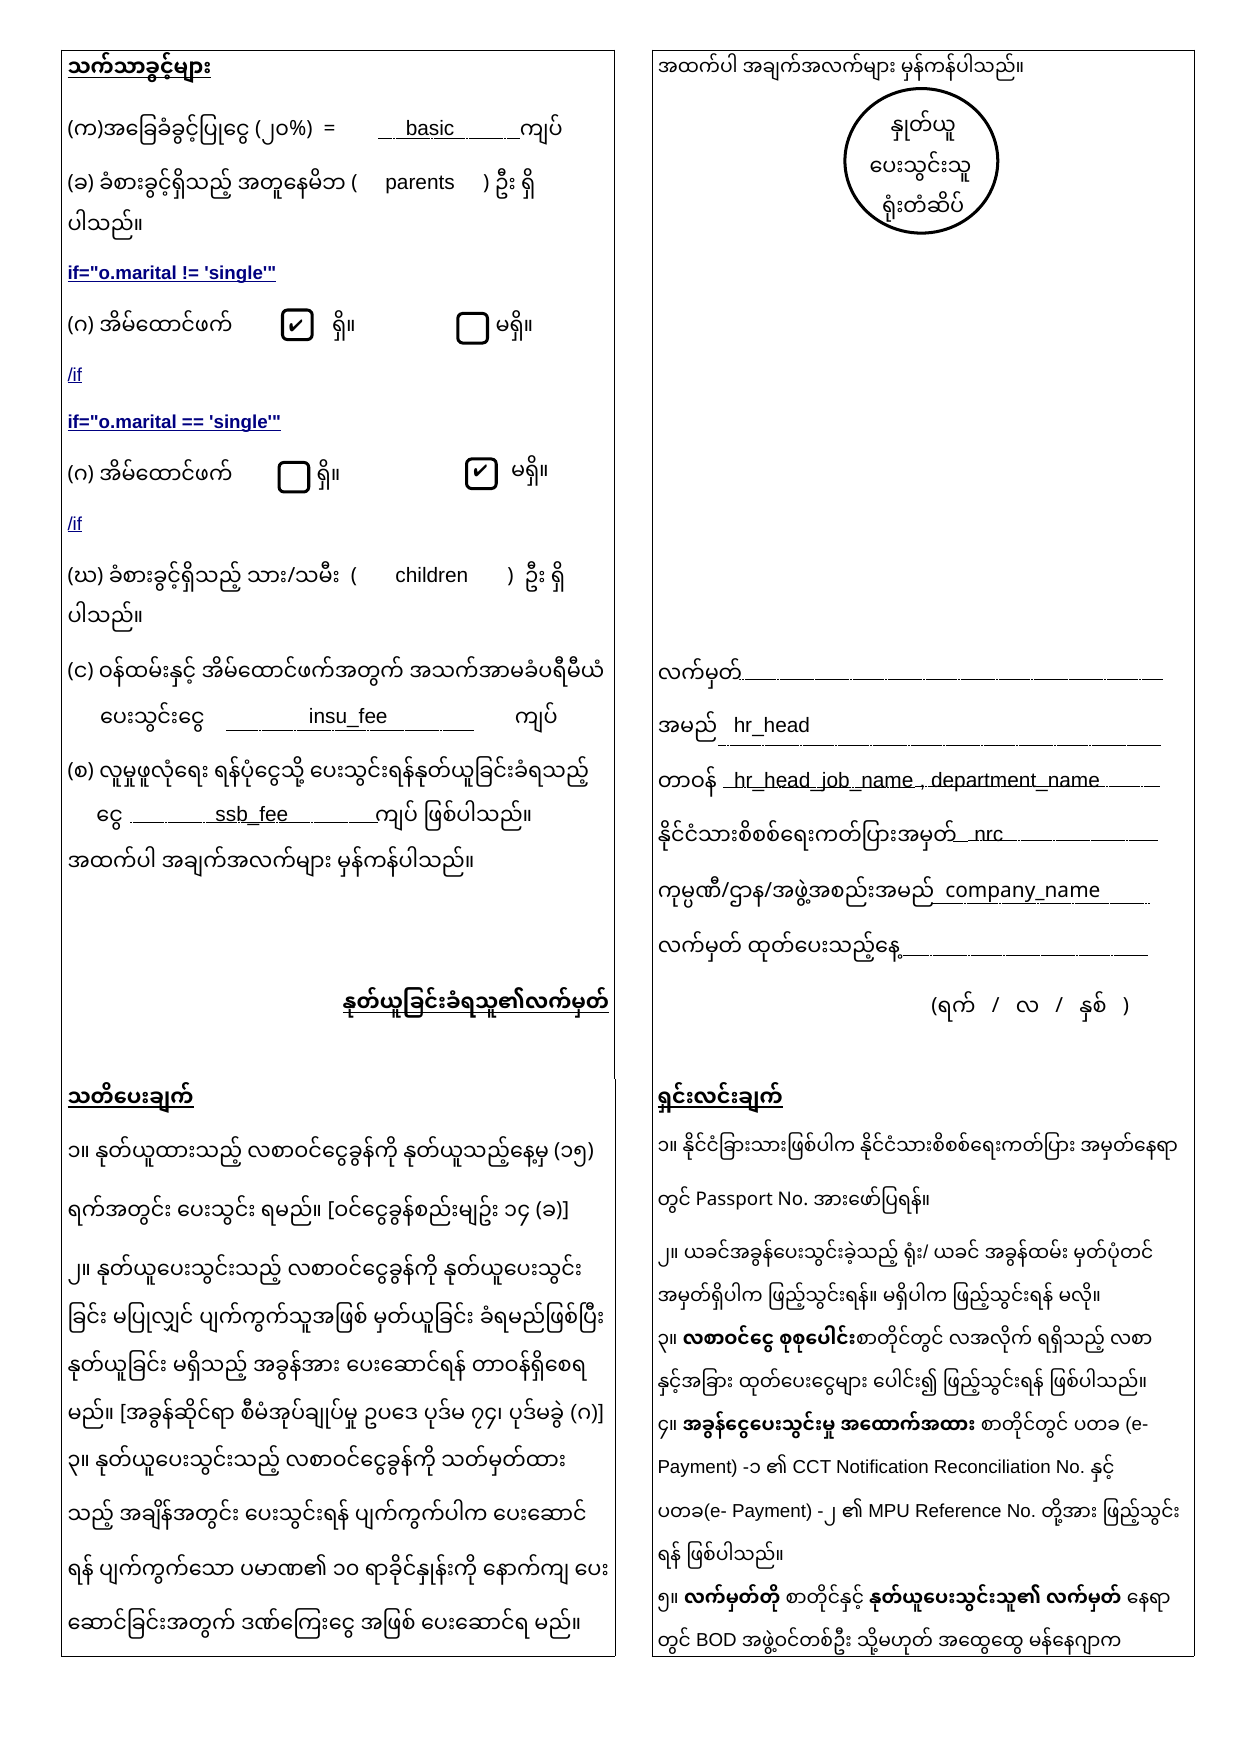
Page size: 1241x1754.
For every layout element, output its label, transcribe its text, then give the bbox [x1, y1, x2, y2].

table_cell ရှိ။ [246, 304, 430, 358]
table_cell [653, 256, 1194, 304]
table_cell [615, 843, 652, 984]
table_cell if="o.marital != 'single'" [62, 256, 614, 304]
table_cell (ခ) ခံစားခွင့်ရှိသည့် အတူနေမိဘ ( parents ) ဦး ရှိပါသည်။ [62, 161, 614, 256]
table_cell [615, 453, 652, 507]
table_cell [62, 1039, 614, 1079]
table_cell if="o.marital == 'single'" [62, 405, 614, 452]
table_cell [653, 453, 1194, 507]
table_cell [615, 649, 652, 749]
table_cell [615, 750, 652, 843]
table_cell (ဃ) ခံစားခွင့်ရှိသည့် သား/သမီး ( children ) ဦး ရှိပါသည်။ [62, 554, 614, 649]
table_cell [615, 107, 652, 161]
table_header အထက်ပါ အချက်အလက်များ မှန်ကန်ပါသည်။ [653, 51, 1194, 107]
table_cell မရှိ။ [430, 453, 614, 507]
table_cell [653, 554, 1194, 649]
table_cell (ဂ) အိမ်ထောင်ဖက် [62, 304, 246, 358]
table_cell [653, 358, 1194, 405]
table_cell [653, 405, 1194, 452]
table_cell နုတ်ယူခြင်းခံရသူ၏လက်မှတ် [62, 985, 614, 1039]
table_cell (ရက် / လ / နှစ် ) [653, 985, 1194, 1039]
table_cell (စ) လူမှုဖူလုံရေး ရန်ပုံငွေသို့ ပေးသွင်းရန်နုတ်ယူခြင်းခံရသည့် ငွေ ssb_fee ကျပ် ဖြစ်ပါသည်။ [62, 750, 614, 843]
table_cell (ဂ) အိမ်ထောင်ဖက် [62, 453, 246, 507]
table_header [615, 50, 652, 107]
table_cell [615, 304, 652, 358]
table_header သက်သာခွင့်များ [62, 51, 614, 107]
table_header သတိပေးချက် [62, 1079, 615, 1129]
table_cell [615, 507, 652, 554]
table_cell (က)အခြေခံခွင့်ပြုငွေ (၂၀%) = basic ကျပ် [62, 107, 614, 161]
table_cell [653, 1039, 1194, 1079]
table_cell ၁။ နိုင်ငံခြားသားဖြစ်ပါက နိုင်ငံသားစိစစ်ရေးကတ်ပြား အမှတ်နေရာတွင် Passport No. အားဖော်ပြရန်။ ၂။ ယခင်အခွန်ပေးသွင်းခဲ့သည့် ရုံး/ ယခင် အခွန်ထမ်း မှတ်ပုံတင်အမှတ်ရှိပါက ဖြည့်သွင်းရန်။ မရှိပါက ဖြည့်သွင်းရန် မလို။ ၃။ လစာဝင်ငွေ စုစုပေါင်းစာတိုင်တွင် လအလိုက် ရရှိသည့် လစာ နှင့်အခြား ထုတ်ပေးငွေများ ပေါင်း၍ ဖြည့်သွင်းရန် ဖြစ်ပါသည်။ ၄။ အခွန်ငွေပေးသွင်းမှု အထောက်အထား စာတိုင်တွင် ပတခ (e- Payment) -၁ ၏ CCT Notification Reconciliation No. နှင့် ပတခ(e- Payment) -၂ ၏ MPU Reference No. တို့အား ဖြည့်သွင်းရန် ဖြစ်ပါသည်။ ၅။ လက်မှတ်တို စာတိုင်နှင့် နုတ်ယူပေးသွင်းသူ၏ လက်မှတ် နေရာတွင် BOD အဖွဲ့ဝင်တစ်ဦး သို့မဟုတ် အထွေထွေ မန်နေဂျာက [653, 1129, 1194, 1656]
table_cell အထက်ပါ အချက်အလက်များ မှန်ကန်ပါသည်။ [62, 843, 614, 984]
table_cell /if [62, 507, 614, 554]
table_cell [615, 256, 652, 304]
table_cell [653, 304, 1194, 358]
table_cell လက်မှတ် အမည် hr_head တာဝန် hr_head_job_name , department_name နိုင်ငံသားစိစစ်ရေးကတ်ပြားအမှတ် nrc ကုမ္ပဏီ/ဌာန/အဖွဲ့အစည်းအမည် company_name လက်မှတ် ထုတ်ပေးသည့်‌နေ့ [653, 649, 1194, 984]
table_cell (င) ဝန်ထမ်းနှင့် အိမ်ထောင်ဖက်အတွက် အသက်အာမခံပရီမီယံ ပေးသွင်းငွေ insu_fee ကျပ် [62, 649, 614, 749]
table_header ရှင်းလင်းချက် [653, 1079, 1194, 1129]
table_cell [615, 985, 652, 1039]
table_cell [616, 1129, 652, 1656]
table_cell ရှိ။ [246, 453, 430, 507]
table_cell [615, 405, 652, 452]
table_cell [653, 507, 1194, 554]
table_cell /if [62, 358, 614, 405]
table_cell နှုတ်ယူ ပေးသွင်းသူ ရုံးတံဆိပ် [653, 107, 1194, 256]
table_header [616, 1079, 652, 1129]
table_cell [615, 161, 652, 256]
table_cell [615, 1039, 652, 1079]
table_cell မရှိ။ [430, 304, 614, 358]
table_cell ၁။ နုတ်ယူထားသည့် လစာဝင်ငွေခွန်ကို နုတ်ယူသည့်နေ့မှ (၁၅) ရက်အတွင်း ပေးသွင်း ရမည်။ [ဝင်ငွေခွန်စည်းမျဥ်း ၁၄ (ခ)] ၂။ နုတ်ယူ‌ပေးသွင်းသည့် လစာဝင်ငွေခွန်ကို နုတ်ယူ‌ပေးသွင်းခြင်း မပြုလျှင် ပျက်ကွက်သူအဖြစ် မှတ်ယူခြင်း ခံရမည်ဖြစ်ပြီး နုတ်ယူခြင်း မရှိသည့် အခွန်အား ပေးဆောင်ရန် တာဝန်ရှိစေရမည်။ [အခွန်ဆိုင်ရာ စီမံအုပ်ချုပ်မှု ဥပဒေ ပုဒ်မ ၇၄၊ ပုဒ်မခွဲ (ဂ)] ၃။ နုတ်ယူပေးသွင်းသည့် လစာဝင်‌ငွေခွန်ကို သတ်မှတ်ထားသည့် အချိန်အတွင်း ပေးသွင်းရန် ပျက်ကွက်ပါက ပေးဆောင်ရန် ပျက်ကွက်သော ပမာဏ၏ ၁၀ ရာခိုင်နှုန်းကို နောက်ကျ ပေးဆောင်ခြင်းအတွက် ဒဏ်ကြေးငွေ အဖြစ် ပေးဆောင်ရ မည်။ [62, 1129, 615, 1656]
table_cell [615, 554, 652, 649]
table_cell [615, 358, 652, 405]
